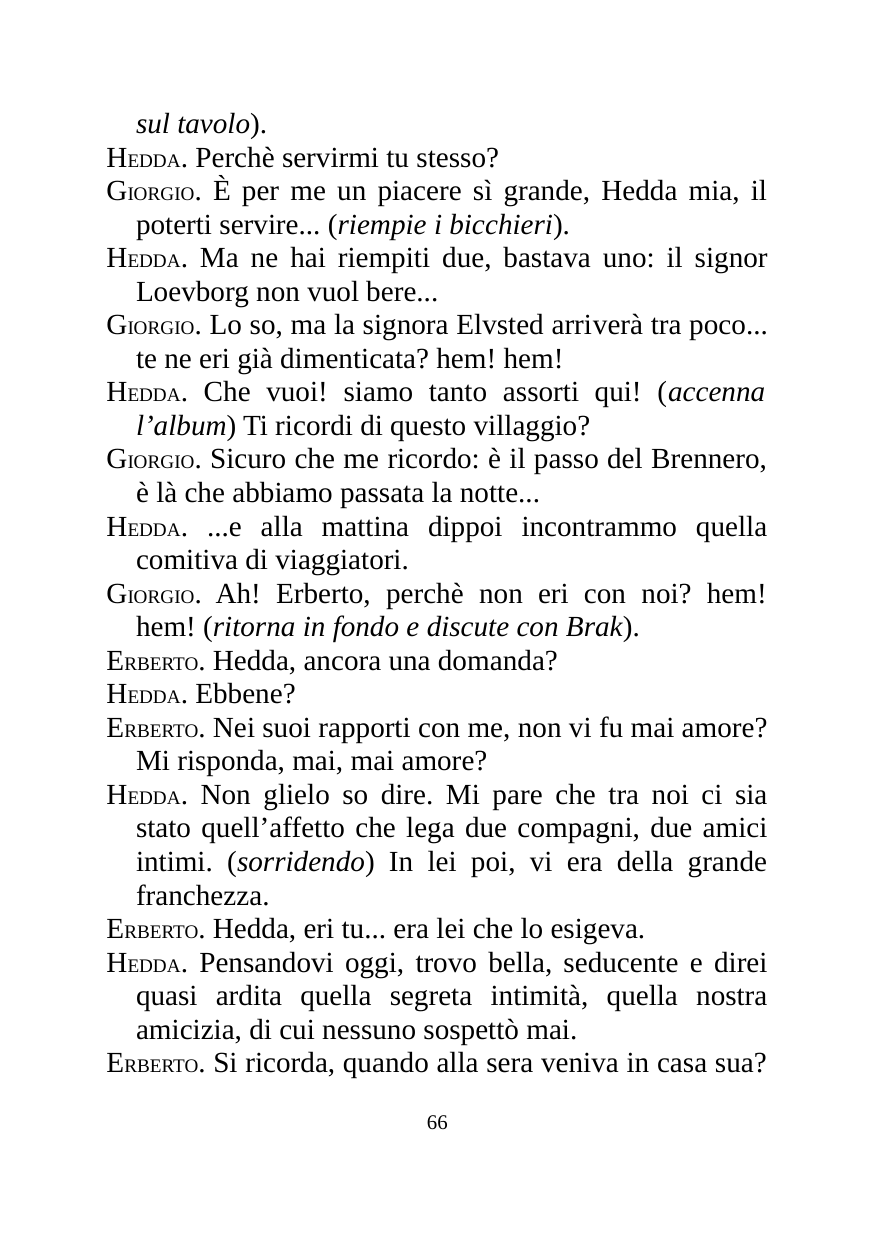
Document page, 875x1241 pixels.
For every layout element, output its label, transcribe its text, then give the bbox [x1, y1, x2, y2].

text sul tavolo). [106, 106, 768, 140]
text Hedda. ...e alla mattina dippoi incontrammo quella comitiva di viaggiatori. [106, 509, 768, 576]
text Hedda. Pensandovi oggi, trovo bella, seducente e direi quasi ardita quella segreta intimità, quella nostra amicizia, di cui nessuno sospettò mai. [106, 945, 768, 1045]
text Hedda. Ebbene? [106, 676, 768, 710]
text Hedda. Che vuoi! siamo tanto assorti qui! (accenna l’album) Ti ricordi di questo villaggio? [106, 374, 768, 442]
text Hedda. Ma ne hai riempiti due, bastava uno: il signor Loevborg non vuol bere... [106, 240, 768, 307]
text Erberto. Si ricorda, quando alla sera veniva in casa sua? [106, 1045, 768, 1079]
text Giorgio. Ah! Erberto, perchè non eri con noi? hem! hem! (ritorna in fondo e discute con Brak). [106, 576, 768, 643]
text Giorgio. È per me un piacere sì grande, Hedda mia, il poterti servire... (riempie i bicchieri). [106, 173, 768, 240]
text Erberto. Hedda, ancora una domanda? [106, 643, 768, 676]
text Giorgio. Lo so, ma la signora Elvsted arriverà tra poco... te ne eri già dimenticata? hem! hem! [106, 307, 768, 374]
text Erberto. Hedda, eri tu... era lei che lo esigeva. [106, 911, 768, 945]
text Hedda. Perchè servirmi tu stesso? [106, 140, 768, 173]
text Hedda. Non glielo so dire. Mi pare che tra noi ci sia stato quell’affetto che lega due compagni, due amici intimi. (sorridendo) In lei poi, vi era della grande franchezza. [106, 777, 768, 911]
text Giorgio. Sicuro che me ricordo: è il passo del Brennero, è là che abbiamo passata la notte... [106, 442, 768, 509]
text Erberto. Nei suoi rapporti con me, non vi fu mai amore? Mi risponda, mai, mai amore? [106, 710, 768, 777]
